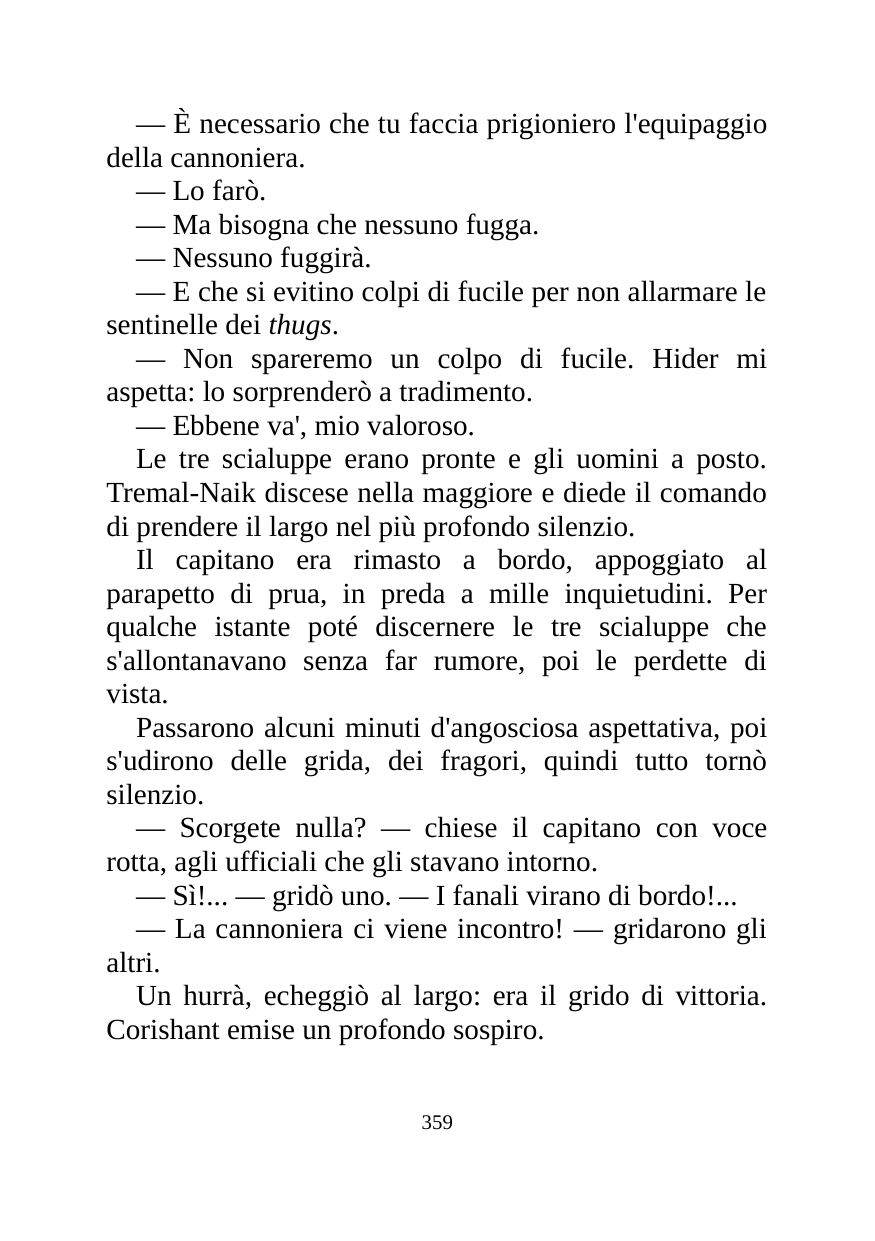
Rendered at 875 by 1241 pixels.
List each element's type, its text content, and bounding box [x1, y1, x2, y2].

text — Ebbene va', mio valoroso. [106, 408, 768, 442]
text Il capitano era rimasto a bordo, appoggiato al parapetto di prua, in preda a mille inquietudini. Per qualche istante poté discernere le tre scialuppe che s'allontanavano senza far rumore, poi le perdette di vista. [106, 542, 768, 710]
text Un hurrà, echeggiò al largo: era il grido di vittoria. Corishant emise un profondo sospiro. [106, 978, 768, 1045]
text — La cannoniera ci viene incontro! — gridarono gli altri. [106, 911, 768, 978]
text — È necessario che tu faccia prigioniero l'equipaggio della cannoniera. [106, 106, 768, 173]
text — Non spareremo un colpo di fucile. Hider mi aspetta: lo sorprenderò a tradimento. [106, 341, 768, 408]
text — E che si evitino colpi di fucile per non allarmare le sentinelle dei thugs. [106, 274, 768, 341]
text Passarono alcuni minuti d'angosciosa aspettativa, poi s'udirono delle grida, dei fragori, quindi tutto tornò silenzio. [106, 710, 768, 811]
text — Ma bisogna che nessuno fugga. [106, 207, 768, 240]
text — Lo farò. [106, 173, 768, 207]
text — Nessuno fuggirà. [106, 240, 768, 274]
text Le tre scialuppe erano pronte e gli uomini a posto. Tremal-Naik discese nella maggiore e diede il comando di prendere il largo nel più profondo silenzio. [106, 442, 768, 542]
text — Scorgete nulla? — chiese il capitano con voce rotta, agli ufficiali che gli stavano intorno. [106, 811, 768, 878]
text — Sì!... — gridò uno. — I fanali virano di bordo!... [106, 878, 768, 911]
